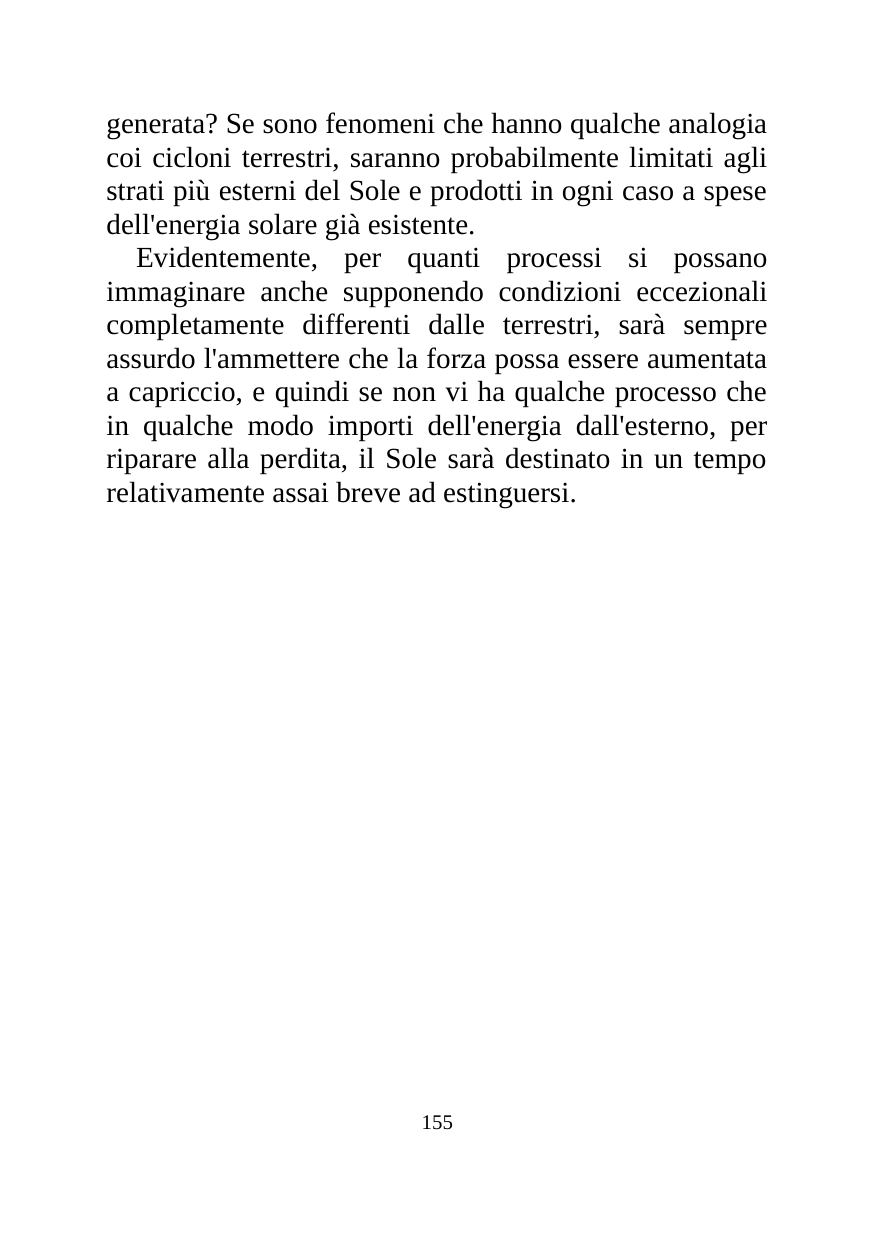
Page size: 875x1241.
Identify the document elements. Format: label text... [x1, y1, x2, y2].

text generata? Se sono fenomeni che hanno qualche analogia coi cicloni terrestri, saranno probabilmente limitati agli strati più esterni del Sole e prodotti in ogni caso a spese dell'energia solare già esistente. [106, 106, 768, 240]
text Evidentemente, per quanti processi si possano immaginare anche supponendo condizioni eccezionali completamente differenti dalle terrestri, sarà sempre assurdo l'ammettere che la forza possa essere aumentata a capriccio, e quindi se non vi ha qualche processo che in qualche modo importi dell'energia dall'esterno, per riparare alla perdita, il Sole sarà destinato in un tempo relativamente assai breve ad estinguersi. [106, 240, 768, 509]
